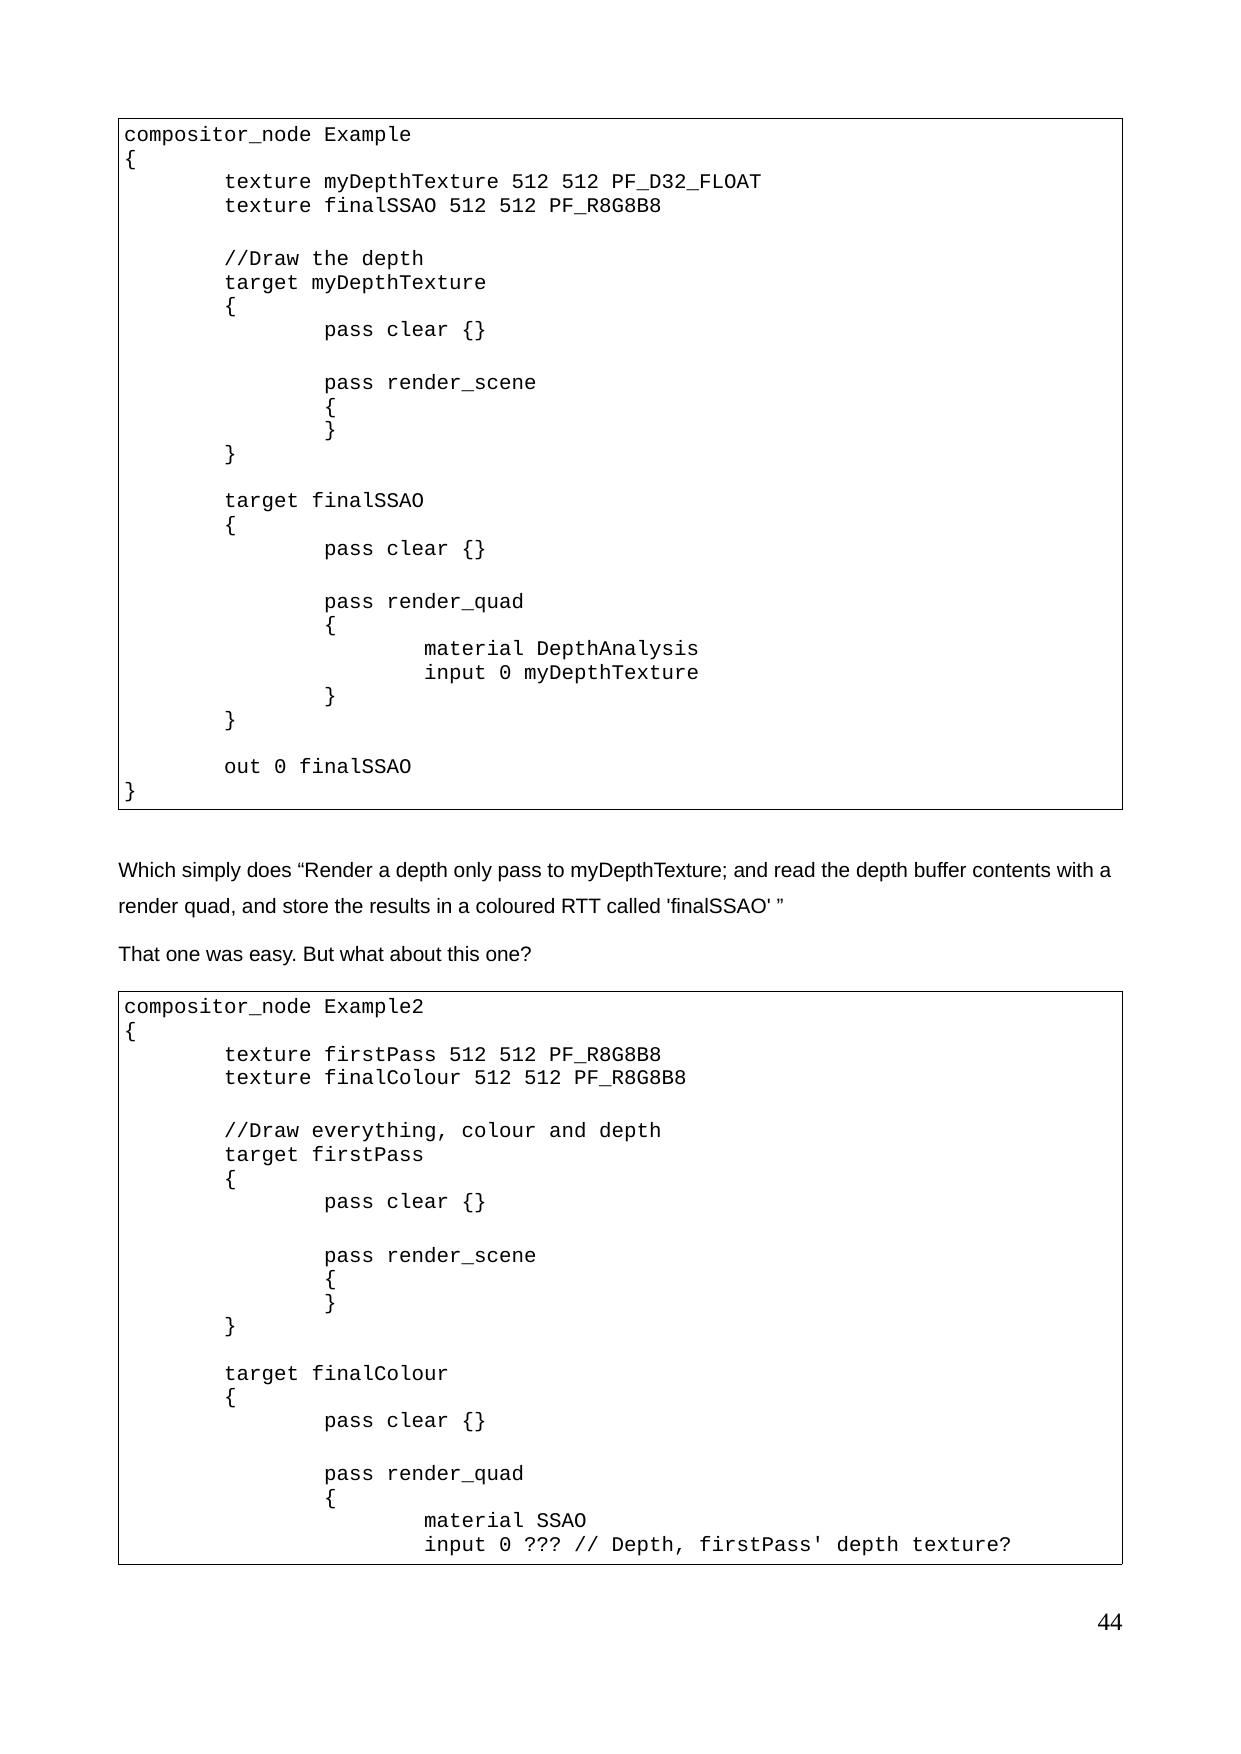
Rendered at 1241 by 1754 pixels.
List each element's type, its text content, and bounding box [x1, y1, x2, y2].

text That one was easy. But what about this one? [118, 942, 1122, 966]
table_header compositor_node Example2 { texture firstPass 512 512 PF_R8G8B8 texture finalColour 512 512 PF_R8G8B8 //Draw everything, colour and depth target firstPass { pass clear {} pass render_scene { } } target finalColour { pass clear {} pass render_quad { material SSAO input 0 ??? // Depth, firstPass' depth texture? [119, 992, 1122, 1563]
table_header compositor_node Example { texture myDepthTexture 512 512 PF_D32_FLOAT texture finalSSAO 512 512 PF_R8G8B8 //Draw the depth target myDepthTexture { pass clear {} pass render_scene { } } target finalSSAO { pass clear {} pass render_quad { material DepthAnalysis input 0 myDepthTexture } } out 0 finalSSAO } [119, 119, 1122, 809]
text Which simply does “Render a depth only pass to myDepthTexture; and read the depth buffer contents with a render quad, and store the results in a coloured RTT called 'finalSSAO' ” [118, 858, 1122, 918]
